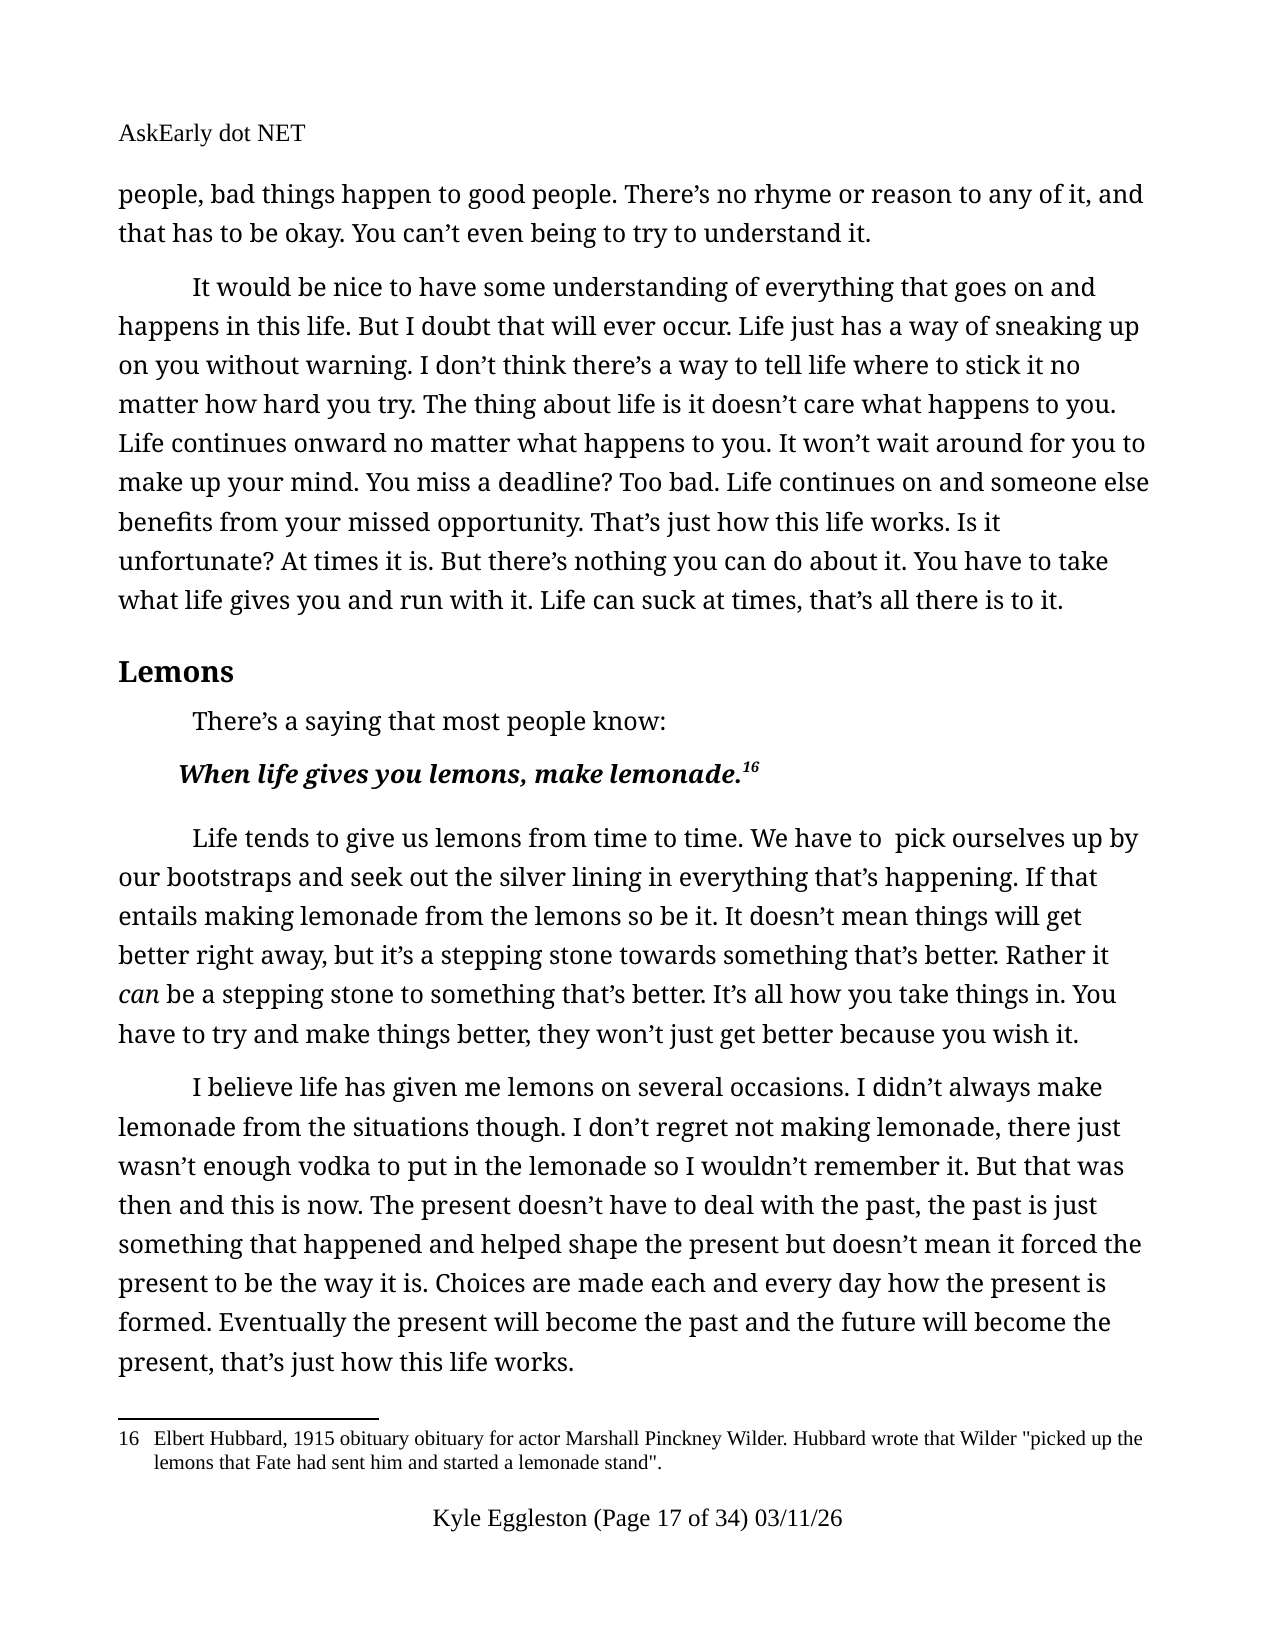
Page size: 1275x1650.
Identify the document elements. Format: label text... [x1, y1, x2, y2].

text people, bad things happen to good people. There’s no rhyme or reason to any of it, and that has to be okay. You can’t even being to try to understand it. [118, 176, 1157, 249]
subtitle Lemons [118, 651, 1157, 691]
text There’s a saying that most people know: [118, 703, 1157, 737]
text Life tends to give us lemons from time to time. We have to pick ourselves up by our bootstraps and seek out the silver lining in everything that’s happening. If that entails making lemonade from the lemons so be it. It doesn’t mean things will get better right away, but it’s a stepping stone towards something that’s better. Rather it can be a stepping stone to something that’s better. It’s all how you take things in. You have to try and make things better, they won’t just get better because you wish it. [118, 820, 1157, 1050]
text I believe life has given me lemons on several occasions. I didn’t always make lemonade from the situations though. I don’t regret not making lemonade, there just wasn’t enough vodka to put in the lemonade so I wouldn’t remember it. But that was then and this is now. The present doesn’t have to deal with the past, the past is just something that happened and helped shape the present but doesn’t mean it forced the present to be the way it is. Choices are made each and every day how the present is formed. Eventually the present will become the past and the future will become the present, that’s just how this life works. [118, 1070, 1157, 1378]
text Elbert Hubbard, 1915 obituary obituary for actor Marshall Pinckney Wilder. Hubbard wrote that Wilder "picked up the lemons that Fate had sent him and started a lemonade stand". [118, 1426, 1157, 1474]
text It would be nice to have some understanding of everything that goes on and happens in this life. But I doubt that will ever occur. Life just has a way of sneaking up on you without warning. I don’t think there’s a way to tell life where to stick it no matter how hard you try. The thing about life is it doesn’t care what happens to you. Life continues onward no matter what happens to you. It won’t wait around for you to make up your mind. You miss a deadline? Too bad. Life continues on and someone else benefits from your missed opportunity. That’s just how this life works. Is it unfortunate? At times it is. But there’s nothing you can do about it. You have to take what life gives you and run with it. Life can suck at times, that’s all there is to it. [118, 269, 1157, 617]
text When life gives you lemons, make lemonade. [177, 757, 1098, 791]
